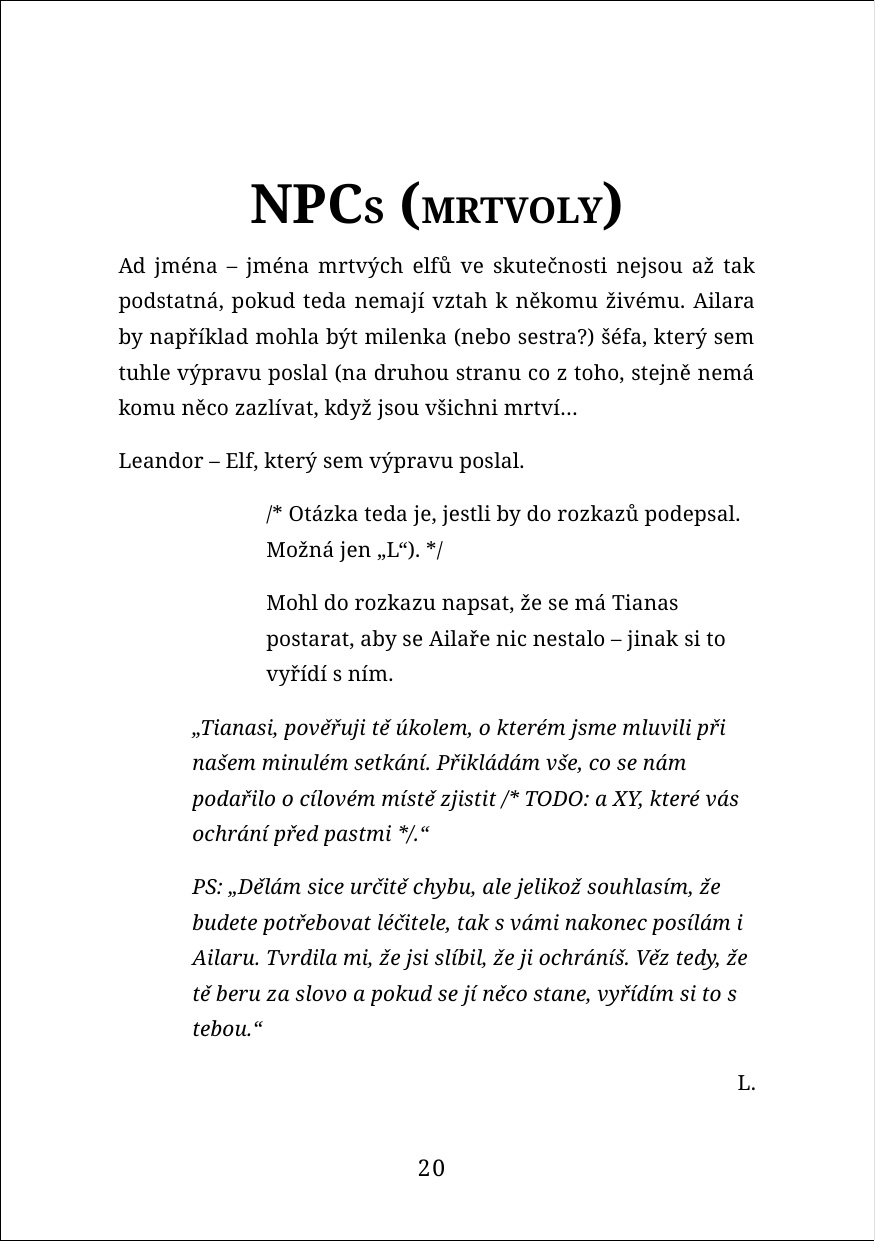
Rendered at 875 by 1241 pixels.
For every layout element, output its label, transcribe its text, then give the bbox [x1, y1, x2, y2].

subtitle NPCs (mrtvoly) [118, 166, 756, 239]
text L. [192, 1068, 756, 1096]
text Mohl do rozkazu napsat, že se má Tianas postarat, aby se Ailaře nic nestalo – jinak si to vyřídí s ním. [266, 588, 756, 688]
text Ad jména – jména mrtvých elfů ve skutečnosti nejsou až tak podstatná, pokud teda nemají vztah k někomu živému. Ailara by například mohla být milenka (nebo sestra?) šéfa, který sem tuhle výpravu poslal (na druhou stranu co z toho, stejně nemá komu něco zazlívat, když jsou všichni mrtví… [118, 251, 756, 422]
text /* Otázka teda je, jestli by do rozkazů podepsal. Možná jen „L“). */ [266, 499, 756, 563]
text Leandor – Elf, který sem výpravu poslal. [118, 446, 756, 475]
text „Tianasi, pověřuji tě úkolem, o kterém jsme mluvili při našem minulém setkání. Přikládám vše, co se nám podařilo o cílovém místě zjistit /* TODO: a XY, které vás ochrání před pastmi */.“ [192, 713, 756, 848]
text PS: „Dělám sice určitě chybu, ale jelikož souhlasím, že budete potřebovat léčitele, tak s vámi nakonec posílám i Ailaru. Tvrdila mi, že jsi slíbil, že ji ochráníš. Věz tedy, že tě beru za slovo a pokud se jí něco stane, vyřídím si to s tebou.“ [192, 872, 756, 1043]
